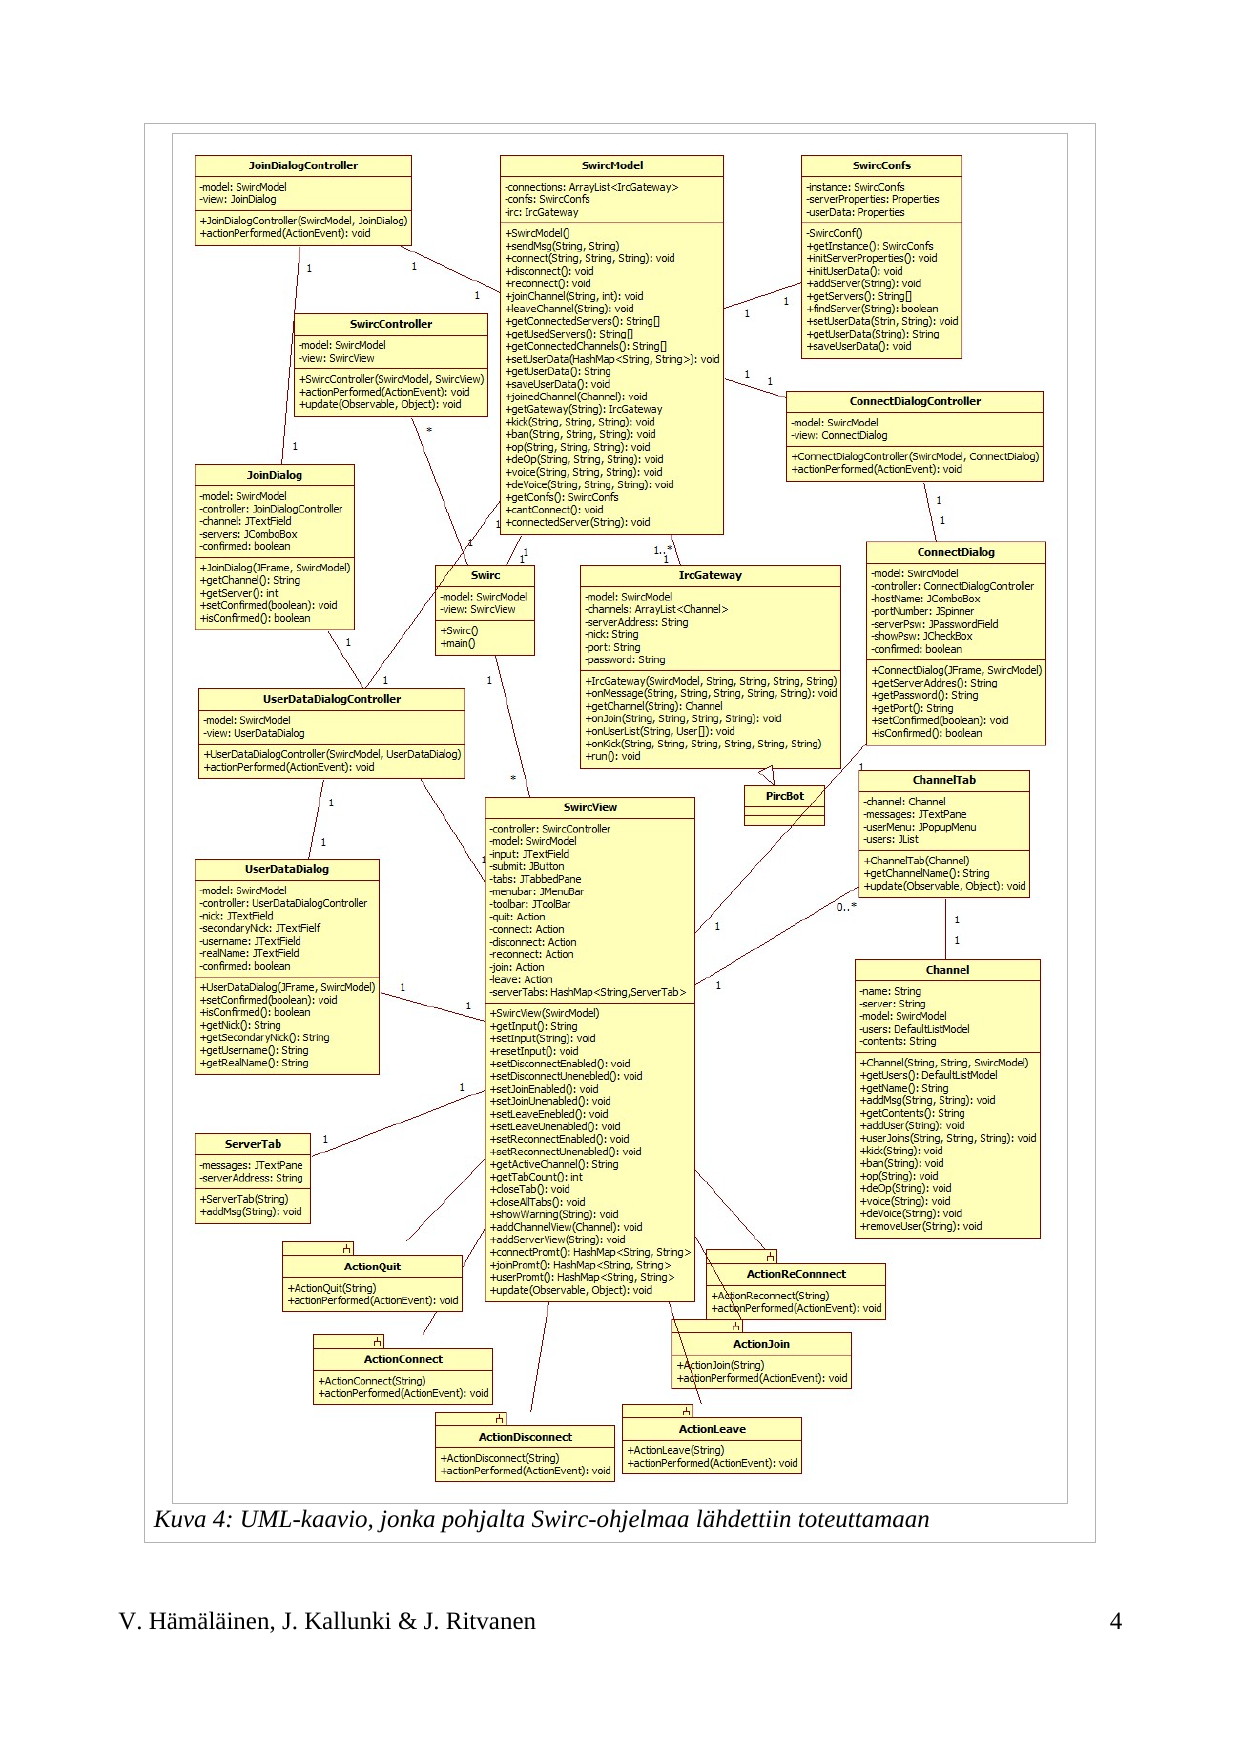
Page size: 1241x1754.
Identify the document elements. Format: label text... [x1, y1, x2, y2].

subtitle [145, 124, 1095, 1542]
text Kuva 4: UML-kaavio, jonka pohjalta Swirc-ohjelmaa lähdettiin toteuttamaan [154, 1501, 1087, 1533]
picture [175, 135, 1065, 1501]
